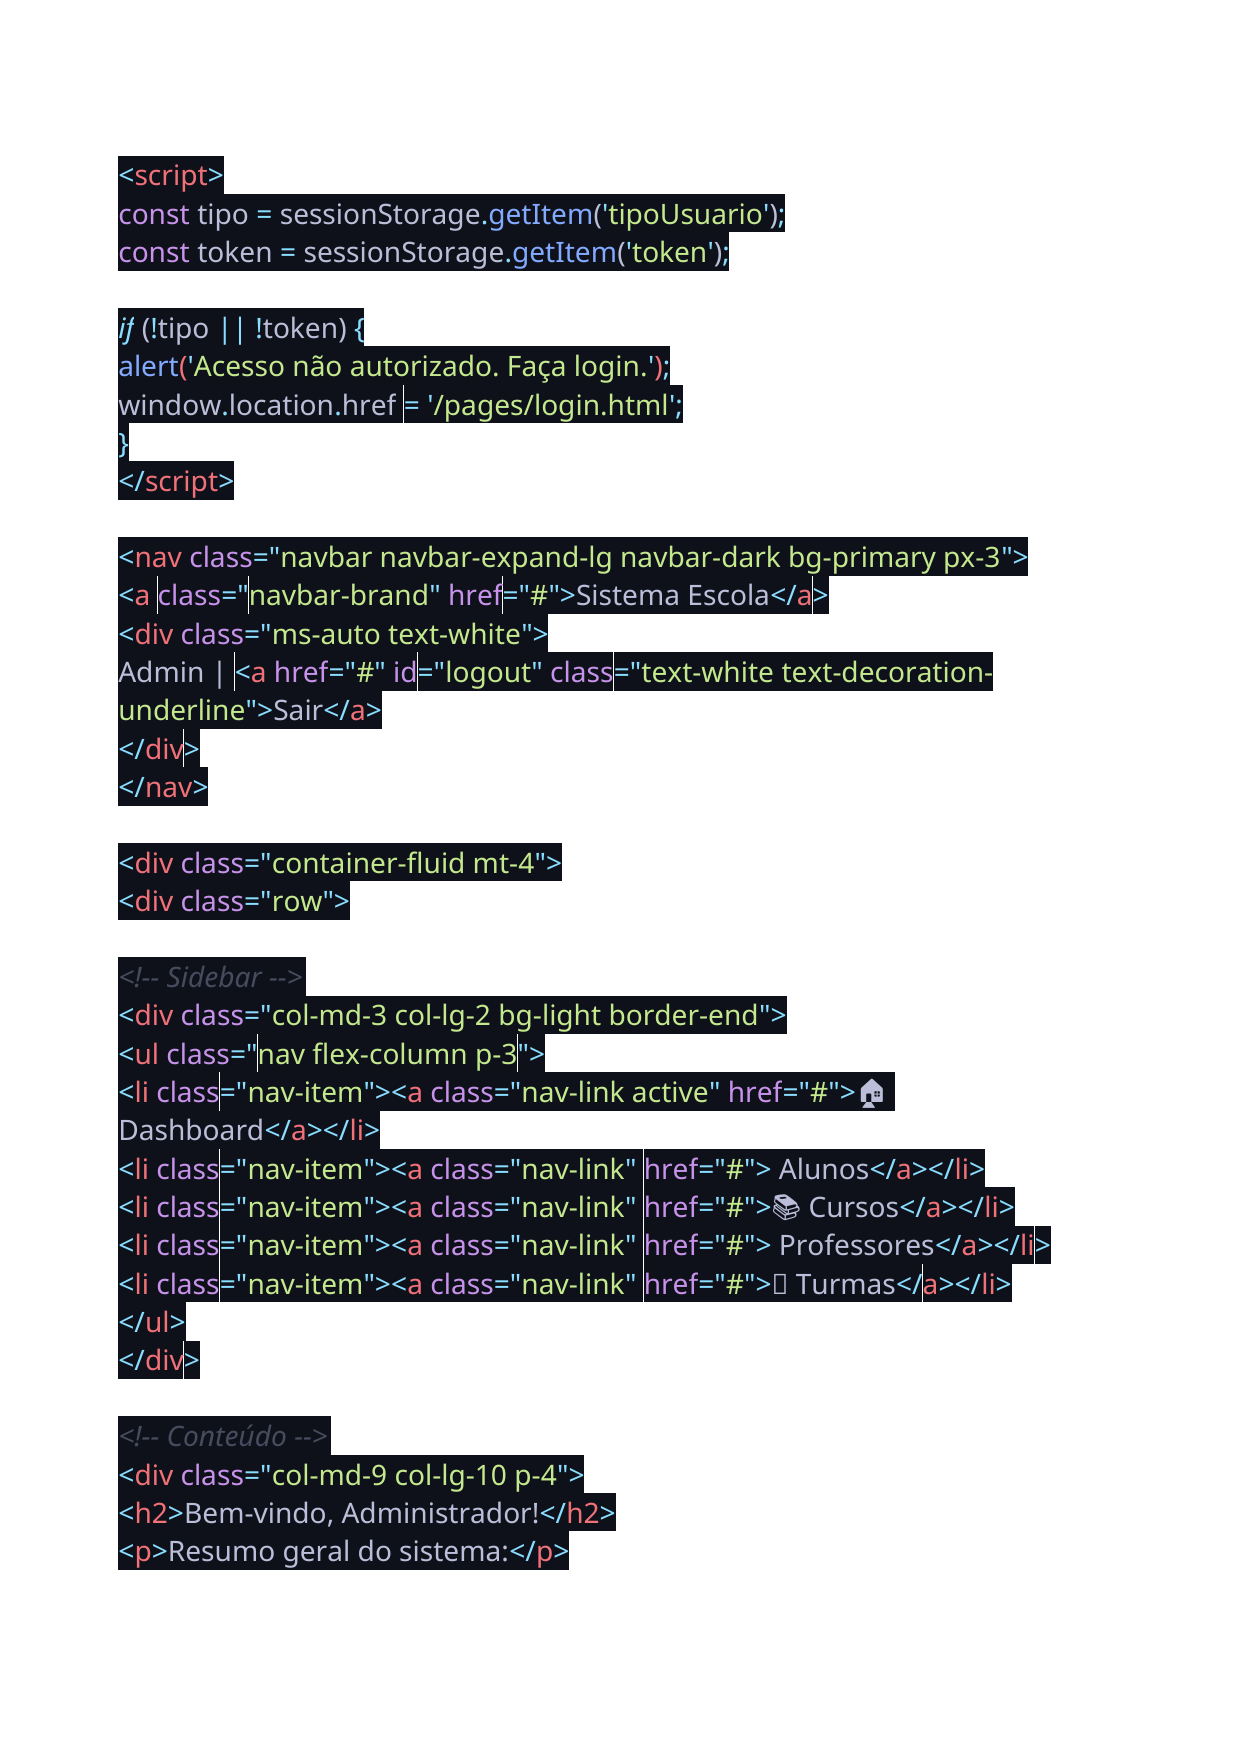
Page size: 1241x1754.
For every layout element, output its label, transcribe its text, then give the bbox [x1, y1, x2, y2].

text alert('Acesso não autorizado. Faça login.'); [118, 346, 1122, 385]
text <a class="navbar-brand" href="#">Sistema Escola</a> [118, 576, 1122, 614]
text </div> [118, 729, 1122, 767]
text <li class="nav-item"><a class="nav-link" href="#">👨‍🏫 Professores</a></li> [118, 1226, 1122, 1264]
text const tipo = sessionStorage.getItem('tipoUsuario'); [118, 194, 1122, 232]
text <p>Resumo geral do sistema:</p> [118, 1531, 1122, 1570]
text const token = sessionStorage.getItem('token'); [118, 232, 1122, 271]
text </nav> [118, 767, 1122, 806]
text <ul class="nav flex-column p-3"> [118, 1034, 1122, 1072]
text </script> [118, 461, 1122, 500]
text if (!tipo || !token) { [118, 308, 1122, 346]
text </ul> [118, 1302, 1122, 1341]
text <nav class="navbar navbar-expand-lg navbar-dark bg-primary px-3"> [118, 537, 1122, 576]
text <script> [118, 156, 1122, 194]
text } [118, 423, 1122, 461]
text <h2>Bem-vindo, Administrador!</h2> [118, 1493, 1122, 1531]
text <li class="nav-item"><a class="nav-link active" href="#">🏠 Dashboard</a></li> [118, 1072, 1122, 1149]
text <!-- Conteúdo --> [118, 1416, 1122, 1455]
text <div class="col-md-3 col-lg-2 bg-light border-end"> [118, 996, 1122, 1034]
text Admin | <a href="#" id="logout" class="text-white text-decoration-underline">Sair</a> [118, 652, 1122, 729]
text </div> [118, 1341, 1122, 1379]
text <div class="col-md-9 col-lg-10 p-4"> [118, 1455, 1122, 1493]
text <li class="nav-item"><a class="nav-link" href="#">📅 Turmas</a></li> [118, 1264, 1122, 1302]
text <div class="ms-auto text-white"> [118, 614, 1122, 652]
text <li class="nav-item"><a class="nav-link" href="#">📚 Cursos</a></li> [118, 1187, 1122, 1226]
text window.location.href = '/pages/login.html'; [118, 385, 1122, 423]
text <li class="nav-item"><a class="nav-link" href="#">👩‍🎓 Alunos</a></li> [118, 1149, 1122, 1187]
text <!-- Sidebar --> [118, 957, 1122, 996]
text <div class="container-fluid mt-4"> [118, 843, 1122, 881]
text <div class="row"> [118, 881, 1122, 920]
